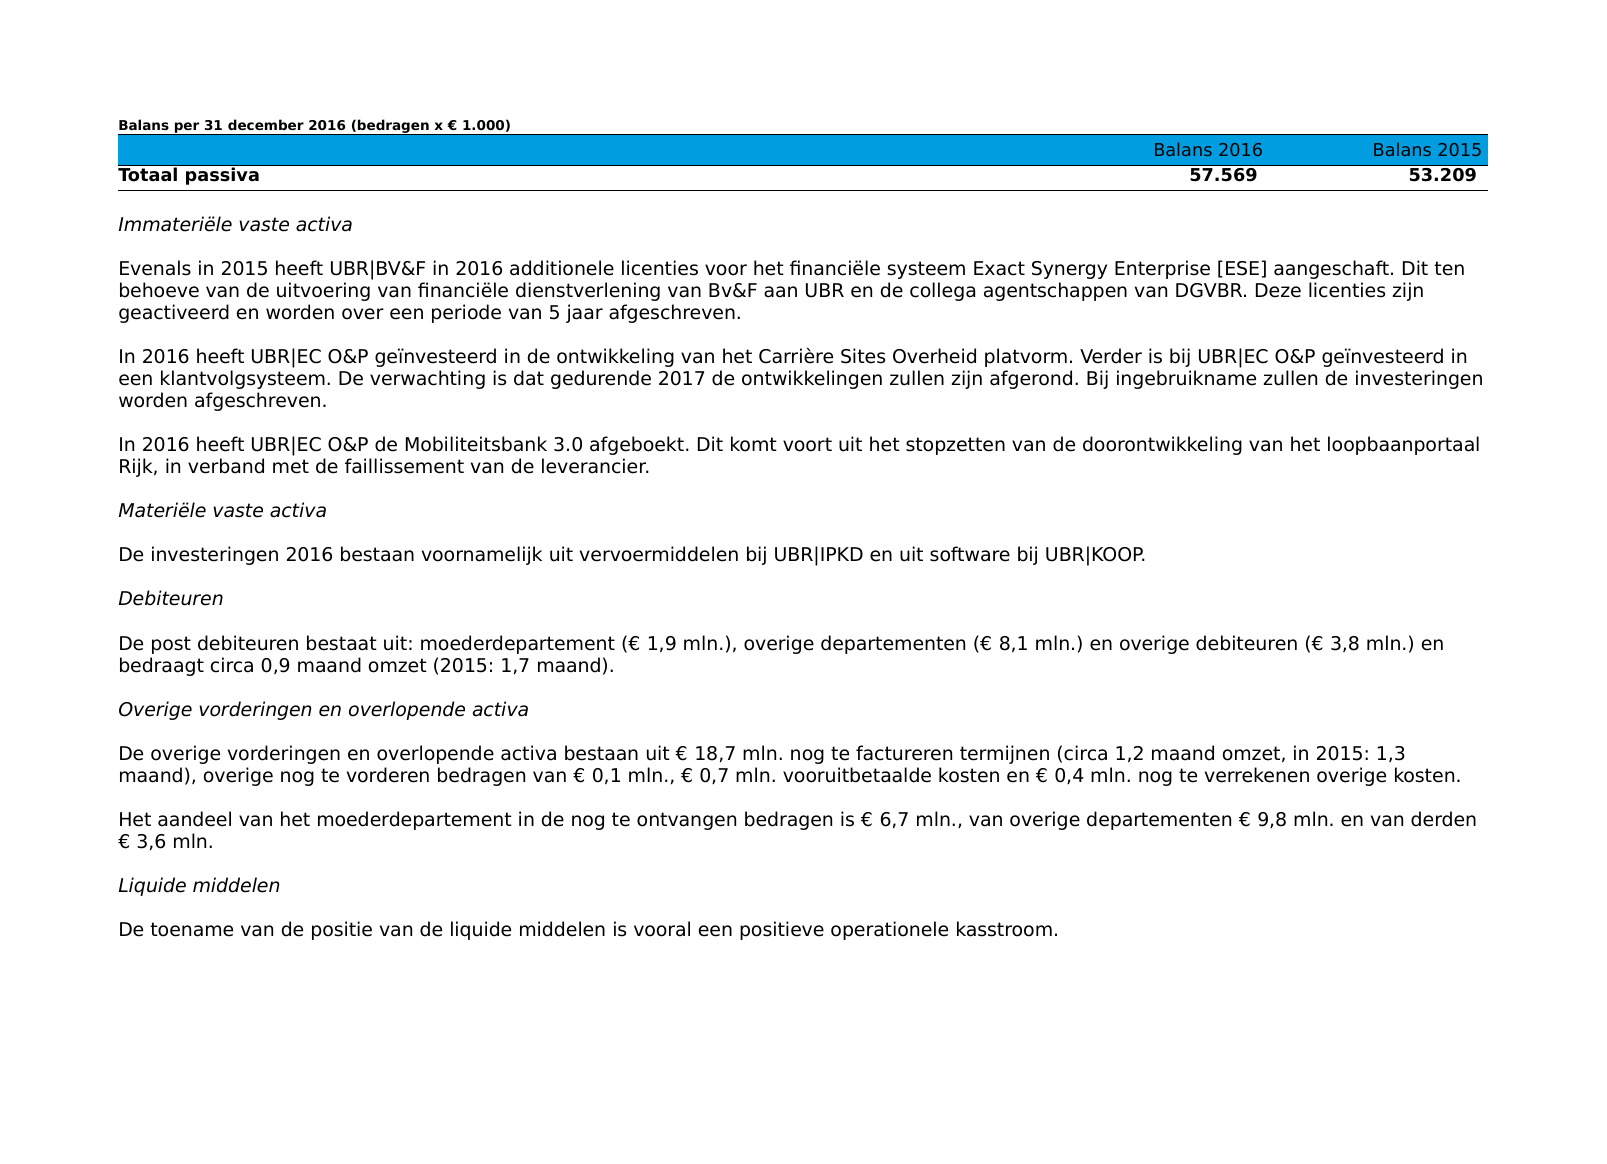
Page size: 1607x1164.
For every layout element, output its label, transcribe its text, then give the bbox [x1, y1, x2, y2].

text Het aandeel van het moederdepartement in de nog te ontvangen bedragen is € 6,7 mln., van overige departementen € 9,8 mln. en van derden € 3,6 mln. [118, 809, 1488, 853]
table_cell 57.569 [1050, 166, 1269, 190]
text In 2016 heeft UBR|EC O&P geïnvesteerd in de ontwikkeling van het Carrière Sites Overheid platvorm. Verder is bij UBR|EC O&P geïnvesteerd in een klantvolgsysteem. De verwachting is dat gedurende 2017 de ontwikkelingen zullen zijn afgerond. Bij ingebruikname zullen de investeringen worden afgeschreven. [118, 346, 1488, 412]
text De investeringen 2016 bestaan voornamelijk uit vervoermiddelen bij UBR|IPKD en uit software bij UBR|KOOP. [118, 544, 1488, 566]
text In 2016 heeft UBR|EC O&P de Mobiliteitsbank 3.0 afgeboekt. Dit komt voort uit het stopzetten van de doorontwikkeling van het loopbaanportaal Rijk, in verband met de faillissement van de leverancier. [118, 434, 1488, 478]
table_cell [118, 135, 1050, 165]
text Evenals in 2015 heeft UBR|BV&F in 2016 additionele licenties voor het financiële systeem Exact Synergy Enterprise [ESE] aangeschaft. Dit ten behoeve van de uitvoering van financiële dienstverlening van Bv&F aan UBR en de collega agentschappen van DGVBR. Deze licenties zijn geactiveerd en worden over een periode van 5 jaar afgeschreven. [118, 258, 1488, 323]
table_cell Balans 2016 [1050, 135, 1269, 165]
subtitle Liquide middelen [118, 875, 1488, 897]
text De post debiteuren bestaat uit: moederdepartement (€ 1,9 mln.), overige departementen (€ 8,1 mln.) en overige debiteuren (€ 3,8 mln.) en bedraagt circa 0,9 maand omzet (2015: 1,7 maand). [118, 632, 1488, 676]
subtitle Overige vorderingen en overlopende activa [118, 699, 1488, 721]
subtitle Materiële vaste activa [118, 500, 1488, 522]
subtitle Immateriële vaste activa [118, 213, 1488, 235]
table_cell Balans 2015 [1269, 135, 1488, 165]
table_cell 53.209 [1269, 166, 1488, 190]
table_cell Totaal passiva [118, 166, 1050, 190]
text De toename van de positie van de liquide middelen is vooral een positieve operationele kasstroom. [118, 919, 1488, 941]
text De overige vorderingen en overlopende activa bestaan uit € 18,7 mln. nog te factureren termijnen (circa 1,2 maand omzet, in 2015: 1,3 maand), overige nog te vorderen bedragen van € 0,1 mln., € 0,7 mln. vooruitbetaalde kosten en € 0,4 mln. nog te verrekenen overige kosten. [118, 743, 1488, 787]
table_header Balans per 31 december 2016 (bedragen x € 1.000) [118, 118, 1488, 134]
subtitle Debiteuren [118, 588, 1488, 610]
